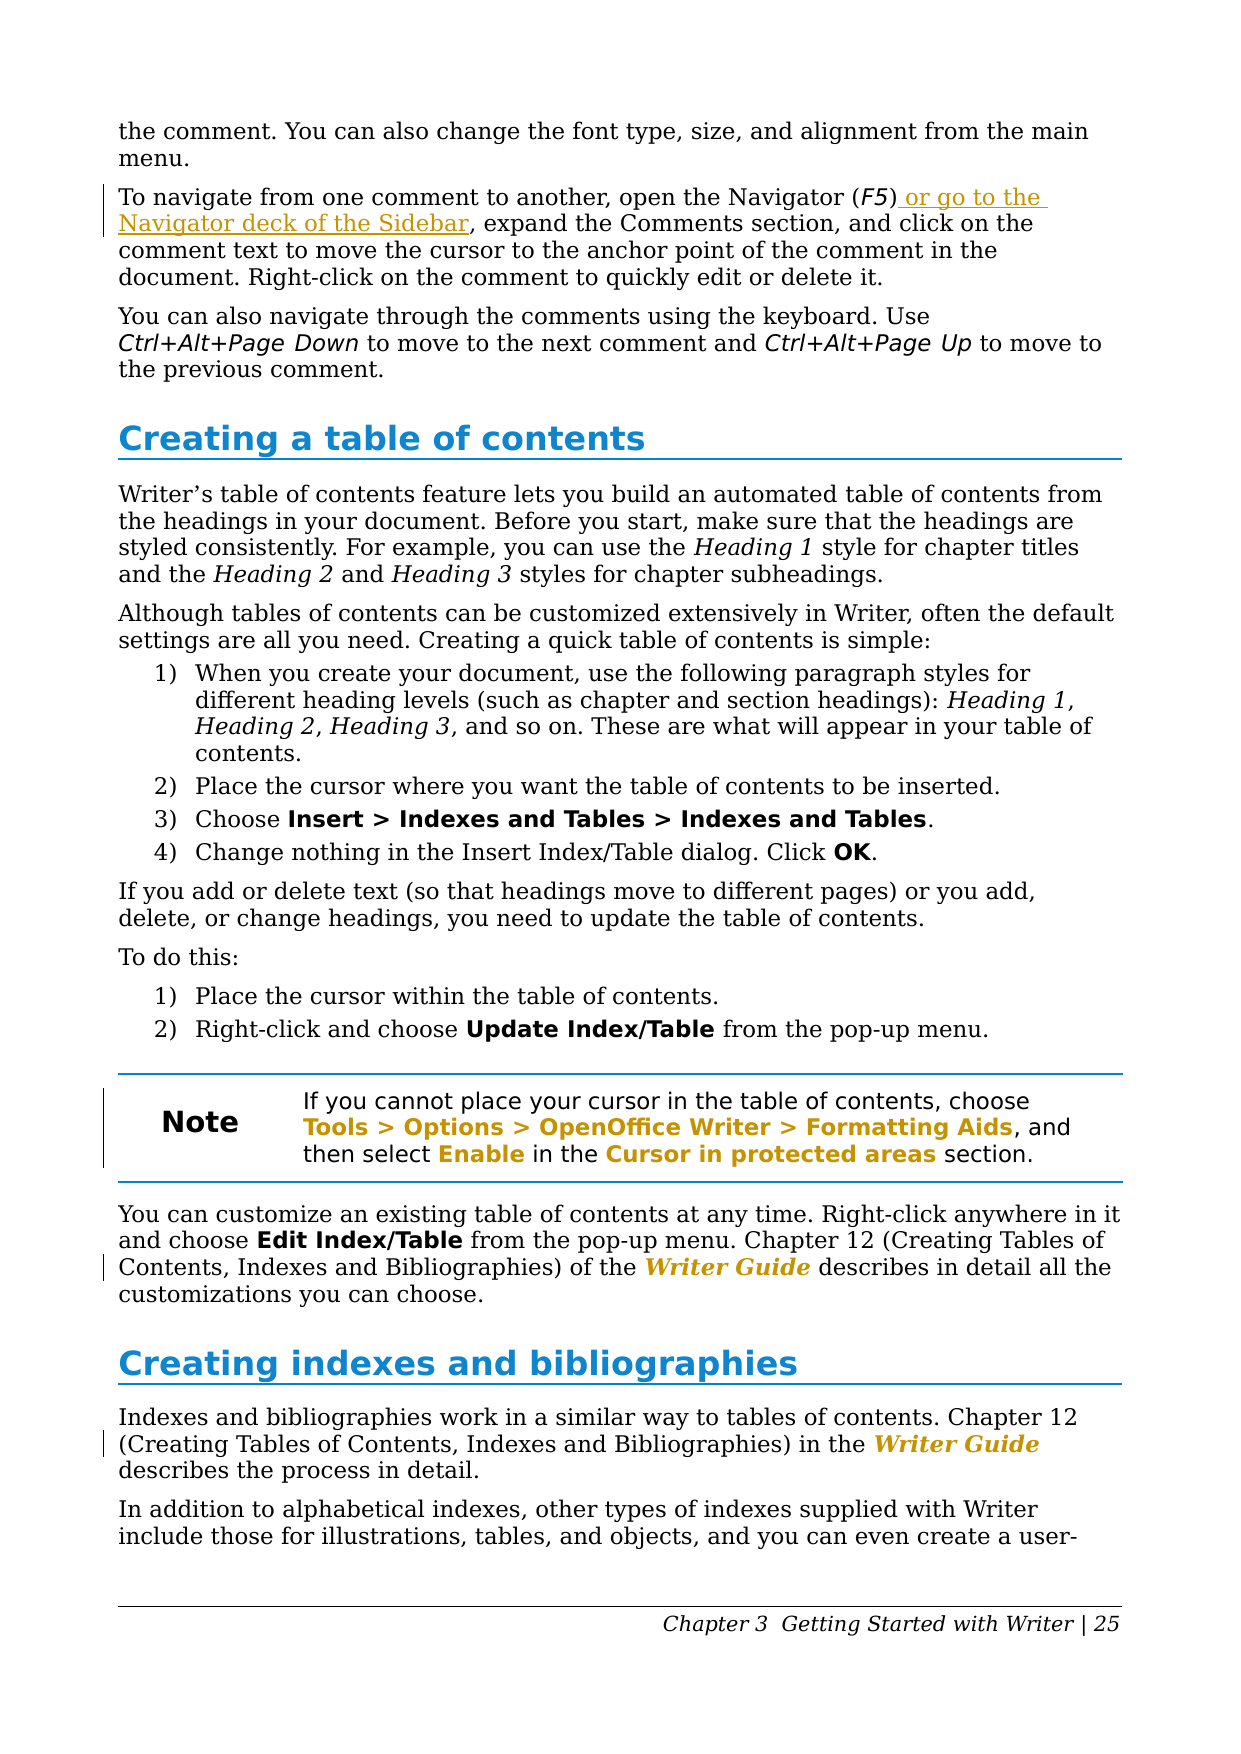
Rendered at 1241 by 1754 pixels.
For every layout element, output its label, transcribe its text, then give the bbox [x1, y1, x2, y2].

table_header If you cannot place your cursor in the table of contents, choose Tools > Options > OpenOffice Writer > Formatting Aids, and then select Enable in the Cursor in protected areas section. [281, 1075, 1122, 1181]
table_header Note [118, 1075, 281, 1181]
text To navigate from one comment to another, open the Navigator (F5) or go to the Navigator deck of the Sidebar, expand the Comments section, and click on the comment text to move the cursor to the anchor point of the comment in the document. Right-click on the comment to quickly edit or delete it. [118, 184, 1122, 291]
text You can also navigate through the comments using the keyboard. Use Ctrl+Alt+Page Down to move to the next comment and Ctrl+Alt+Page Up to move to the previous comment. [118, 303, 1122, 383]
text Writer’s table of contents feature lets you build an automated table of contents from the headings in your document. Before you start, make sure that the headings are styled consistently. For example, you can use the Heading 1 style for chapter titles and the Heading 2 and Heading 3 styles for chapter subheadings. [118, 479, 1122, 588]
list When you create your document, use the following paragraph styles for different heading levels (such as chapter and section headings): Heading 1, Heading 2, Heading 3, and so on. These are what will appear in your table of contents. [177, 660, 1122, 767]
list Place the cursor where you want the table of contents to be inserted. [177, 773, 1122, 800]
list Right-click and choose Update Index/Table from the pop-up menu. [177, 1016, 1122, 1043]
text In addition to alphabetical indexes, other types of indexes supplied with Writer include those for illustrations, tables, and objects, and you can even create a user- [118, 1497, 1122, 1550]
subtitle Creating a table of contents [118, 419, 1122, 458]
list Choose Insert > Indexes and Tables > Indexes and Tables. [177, 806, 1122, 833]
list Place the cursor within the table of contents. [177, 983, 1122, 1010]
text Indexes and bibliographies work in a similar way to tables of contents. Chapter 12 (Creating Tables of Contents, Indexes and Bibliographies) in the Writer Guide describes the process in detail. [118, 1404, 1122, 1484]
text You can customize an existing table of contents at any time. Right-click anywhere in it and choose Edit Index/Table from the pop-up menu. Chapter 12 (Creating Tables of Contents, Indexes and Bibliographies) of the Writer Guide describes in detail all the customizations you can choose. [118, 1201, 1122, 1308]
text To do this: [118, 944, 1122, 971]
text the comment. You can also change the font type, size, and alignment from the main menu. [118, 118, 1122, 171]
list Change nothing in the Insert Index/Table dialog. Click OK. [177, 839, 1122, 866]
text If you add or delete text (so that headings move to different pages) or you add, delete, or change headings, you need to update the table of contents. [118, 878, 1122, 931]
subtitle Creating indexes and bibliographies [118, 1344, 1122, 1383]
list Although tables of contents can be customized extensively in Writer, often the default settings are all you need. Creating a quick table of contents is simple: [118, 600, 1122, 654]
